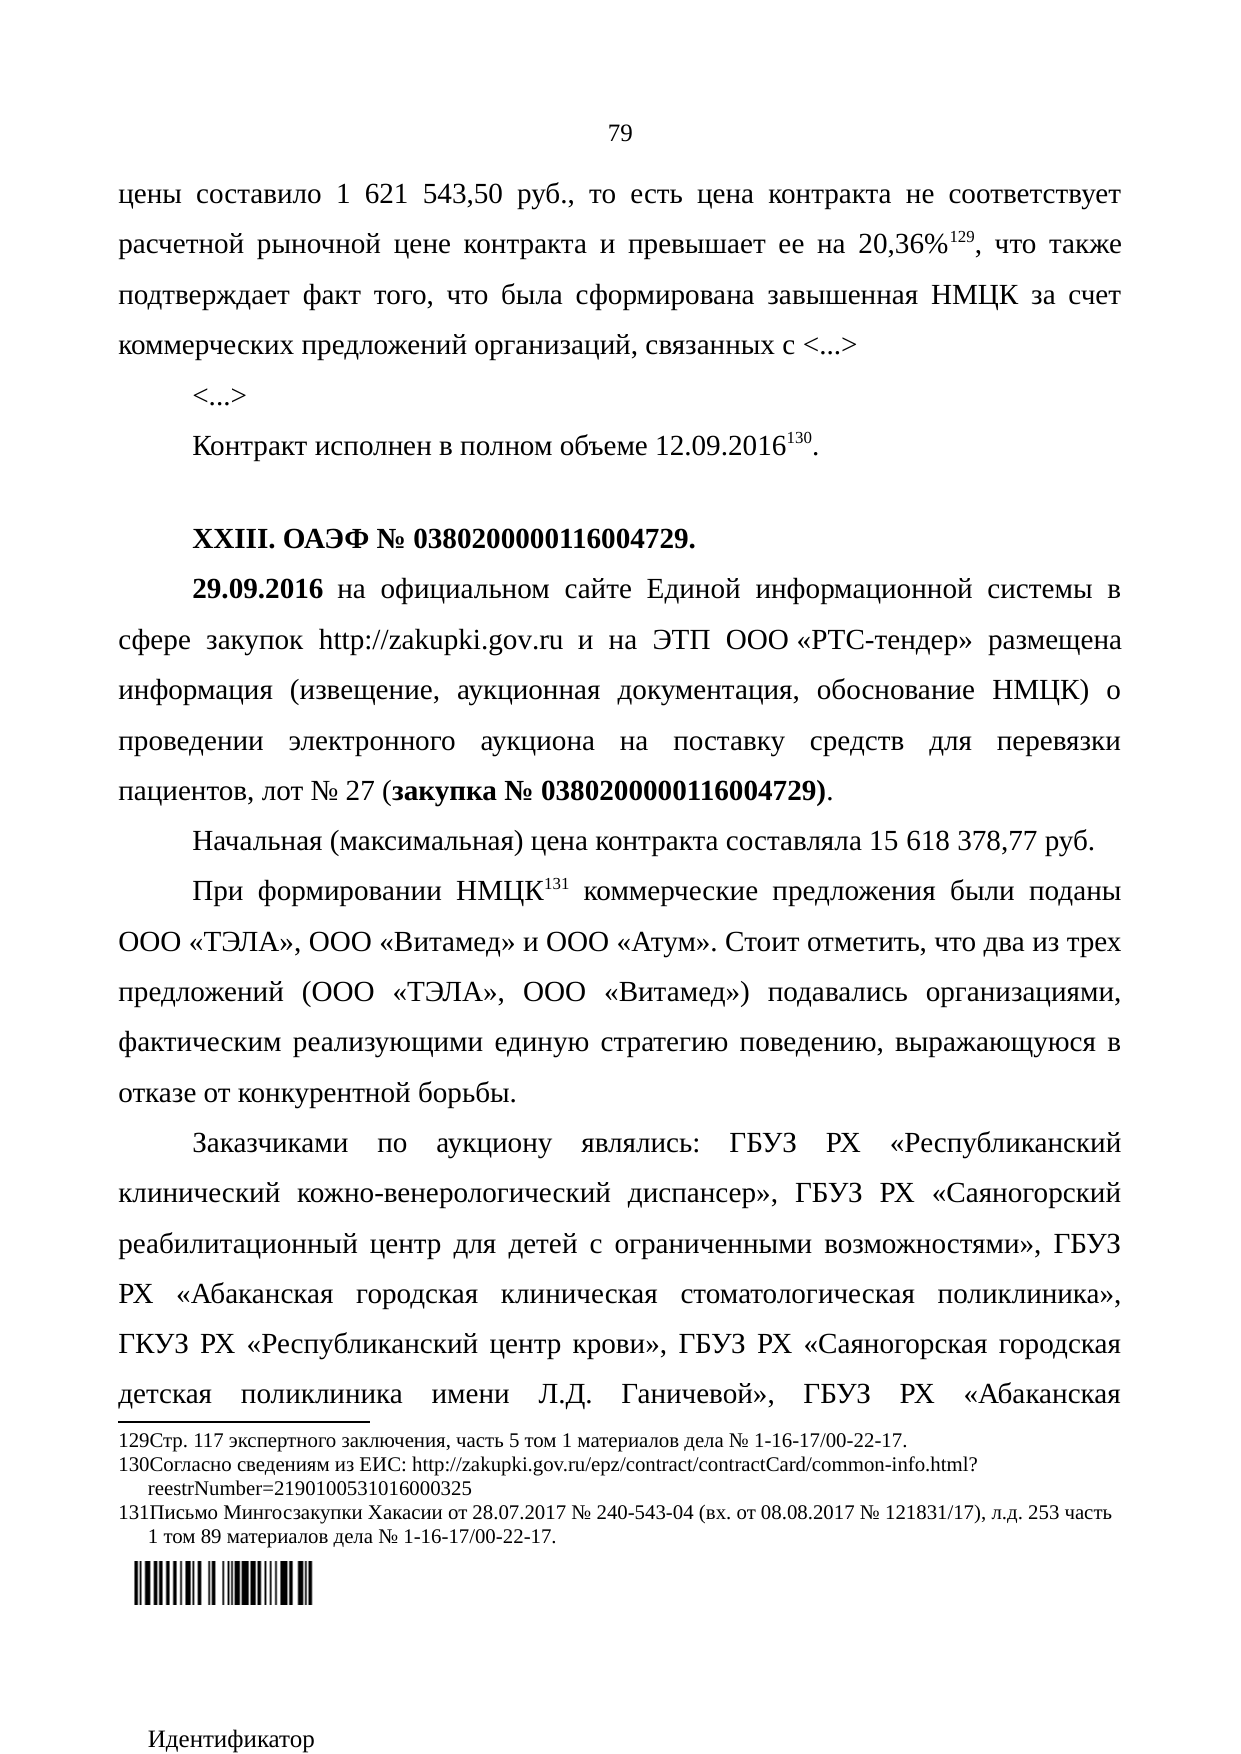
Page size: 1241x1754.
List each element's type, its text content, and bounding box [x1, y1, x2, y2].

text Стр. 117 экспертного заключения, часть 5 том 1 материалов дела № 1-16-17/00-22-17. [118, 1428, 1122, 1452]
text Контракт исполнен в полном объеме 12.09.2016. [118, 428, 1122, 461]
text XXIII. ОАЭФ № 0380200000116004729. [118, 521, 1122, 555]
text 29.09.2016 на официальном сайте Единой информационной системы в сфере закупок http://zakupki.gov.ru и на ЭТП ООО «РТС-тендер» размещена информация (извещение, аукционная документация, обоснование НМЦК) о проведении электронного аукциона на поставку средств для перевязки пациентов, лот № 27 (закупка № 0380200000116004729). [118, 572, 1122, 806]
picture [119, 1561, 329, 1605]
text Письмо Мингосзакупки Хакасии от 28.07.2017 № 240-543-04 (вх. от 08.08.2017 № 121831/17), л.д. 253 часть 1 том 89 материалов дела № 1-16-17/00-22-17. [118, 1500, 1122, 1548]
text Заказчиками по аукциону являлись: ГБУЗ РХ «Республиканский клинический кожно-венерологический диспансер», ГБУЗ РХ «Саяногорский реабилитационный центр для детей с ограниченными возможностями», ГБУЗ РХ «Абаканская городская клиническая стоматологическая поликлиника», ГКУЗ РХ «Республиканский центр крови», ГБУЗ РХ «Саяногорская городская детская поликлиника имени Л.Д. Ганичевой», ГБУЗ РХ «Абаканская [118, 1125, 1122, 1410]
text <...> [118, 378, 1122, 411]
text При формировании НМЦК коммерческие предложения были поданы ООО «ТЭЛА», ООО «Витамед» и ООО «Атум». Стоит отметить, что два из трех предложений (ООО «ТЭЛА», ООО «Витамед») подавались организациями, фактическим реализующими единую стратегию поведению, выражающуюся в отказе от конкурентной борьбы. [118, 873, 1122, 1108]
text Согласно сведениям из ЕИС: http://zakupki.gov.ru/epz/contract/contractCard/common-info.html?reestrNumber=2190100531016000325 [118, 1452, 1122, 1500]
text Начальная (максимальная) цена контракта составляла 15 618 378,77 руб. [118, 823, 1122, 857]
text цены составило 1 621 543,50 руб., то есть цена контракта не соответствует расчетной рыночной цене контракта и превышает ее на 20,36%, что также подтверждает факт того, что была сформирована завышенная НМЦК за счет коммерческих предложений организаций, связанных с <...> [118, 176, 1122, 361]
